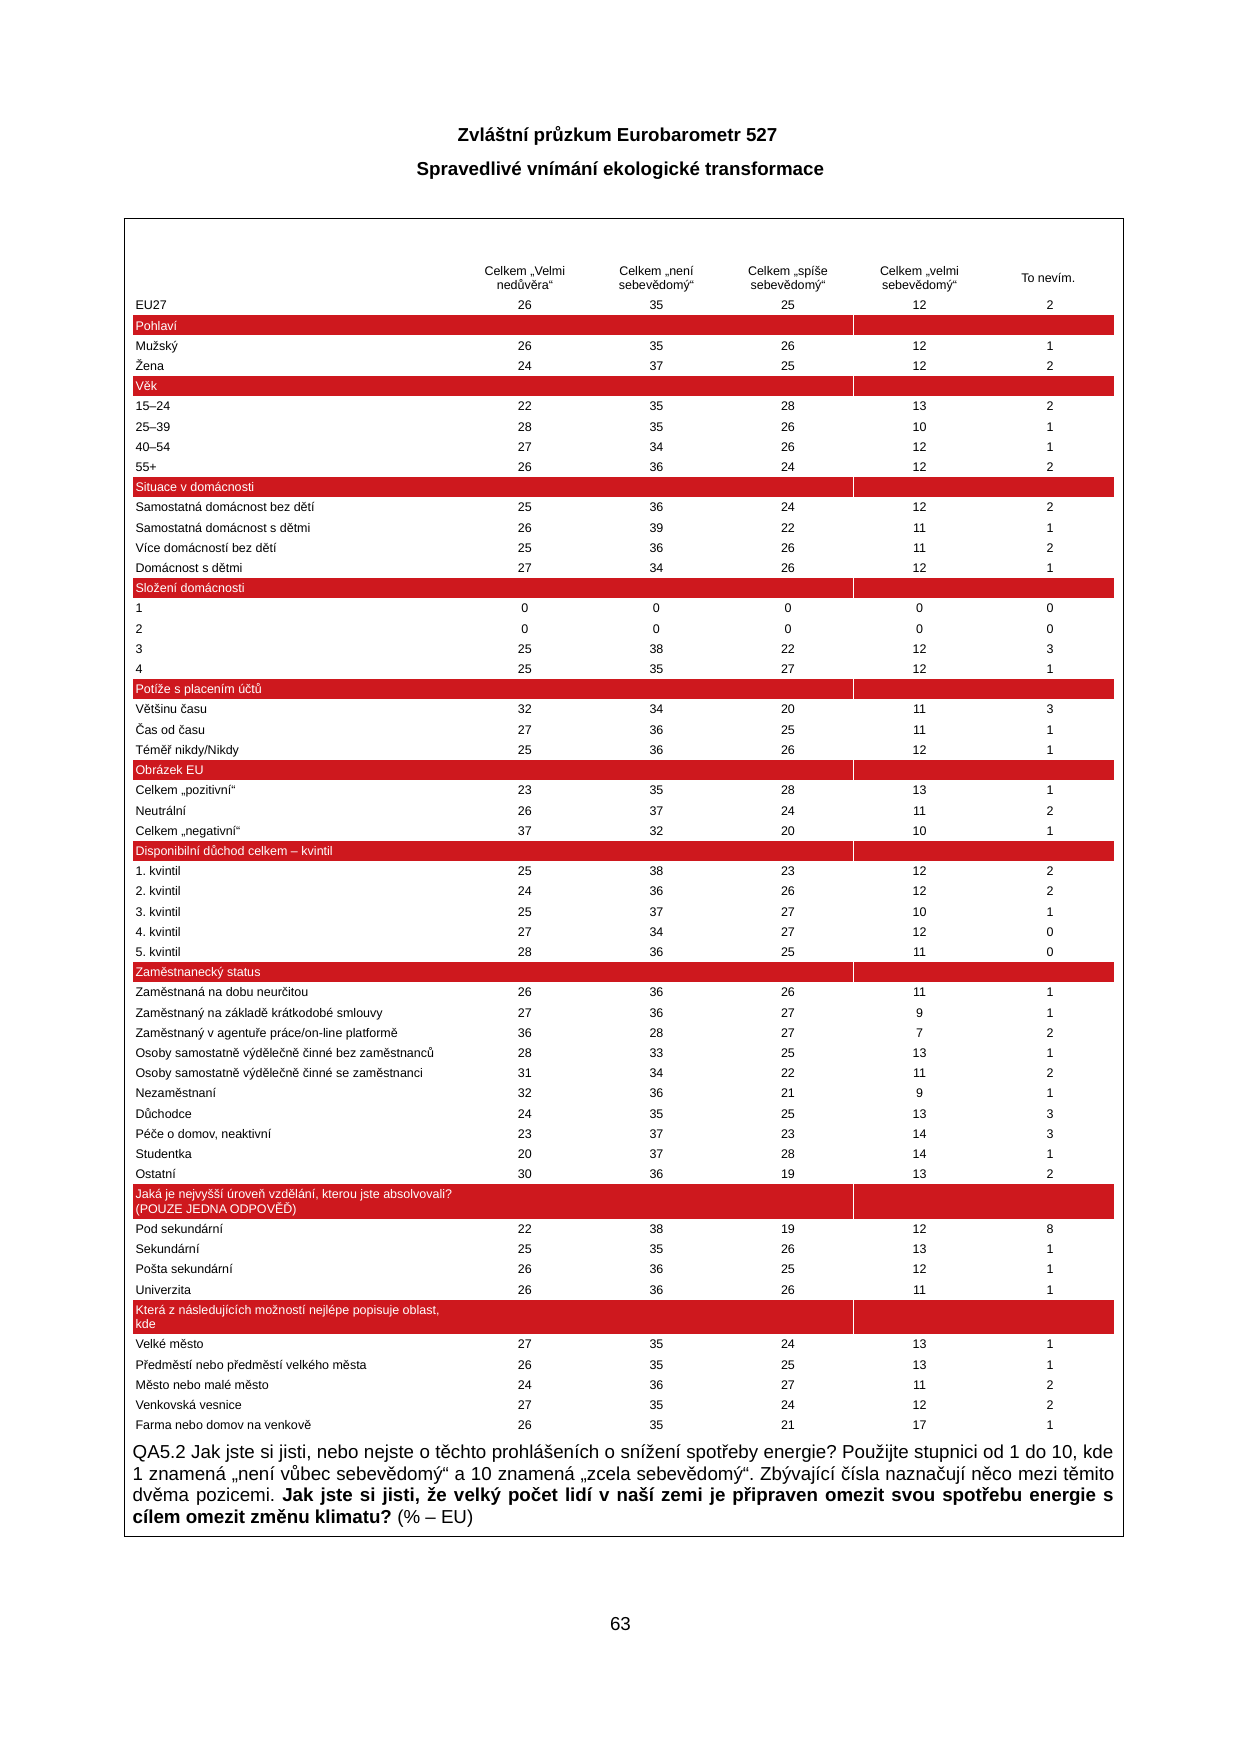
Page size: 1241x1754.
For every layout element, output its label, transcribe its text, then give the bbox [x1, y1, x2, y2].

table_cell 34 [590, 1063, 722, 1083]
table_cell Samostatná domácnost bez dětí [133, 497, 459, 517]
table_cell 2 [985, 295, 1114, 315]
table_cell [854, 578, 985, 598]
table_cell 27 [459, 436, 590, 457]
table_cell 35 [590, 396, 722, 416]
table_cell 12 [854, 497, 985, 517]
table_cell [590, 679, 722, 699]
table_cell 39 [590, 517, 722, 537]
table_cell 25 [722, 1043, 853, 1063]
table_cell 27 [722, 1002, 853, 1022]
table_cell 36 [590, 1083, 722, 1103]
table_cell 12 [854, 558, 985, 578]
table_cell 11 [854, 719, 985, 739]
table_cell 13 [854, 1354, 985, 1374]
table_cell Venkovská vesnice [133, 1395, 459, 1415]
table_cell 25–39 [133, 416, 459, 436]
table_cell 26 [722, 558, 853, 578]
table_cell 23 [459, 780, 590, 800]
table_cell Obrázek EU [133, 760, 459, 780]
table_cell 27 [459, 1334, 590, 1354]
table_cell [590, 376, 722, 396]
table_cell 3 [133, 639, 459, 659]
table_cell 24 [722, 800, 853, 820]
table_cell 25 [722, 1103, 853, 1123]
table_cell Situace v domácnosti [133, 477, 459, 497]
table_cell 1 [985, 1259, 1114, 1279]
table_cell 36 [590, 497, 722, 517]
table_cell 11 [854, 538, 985, 558]
table_cell 26 [722, 416, 853, 436]
table_cell [590, 1300, 722, 1334]
table_cell 27 [722, 659, 853, 679]
table_cell 12 [854, 1395, 985, 1415]
table_cell 2 [985, 538, 1114, 558]
table_cell Velké město [133, 1334, 459, 1354]
table_header Celkem „velmi sebevědomý“ [854, 260, 985, 295]
table_cell [985, 376, 1114, 396]
table_cell [722, 679, 853, 699]
table_cell Neutrální [133, 800, 459, 820]
table_cell 24 [459, 881, 590, 901]
table_cell 25 [722, 942, 853, 962]
table_cell [722, 315, 853, 335]
table_cell 13 [854, 780, 985, 800]
table_cell 37 [590, 1144, 722, 1164]
table_cell 3 [985, 1124, 1114, 1144]
table_cell 13 [854, 1043, 985, 1063]
table_cell 26 [722, 1239, 853, 1259]
table_cell 14 [854, 1144, 985, 1164]
table_cell Pošta sekundární [133, 1259, 459, 1279]
table_cell 38 [590, 639, 722, 659]
table_cell 11 [854, 800, 985, 820]
table_cell 26 [459, 1279, 590, 1299]
table_cell 25 [459, 740, 590, 760]
table_cell [854, 679, 985, 699]
table_cell [459, 477, 590, 497]
table_cell EU27 [133, 295, 459, 315]
table_cell [985, 841, 1114, 861]
table_cell 55+ [133, 457, 459, 477]
table_cell 33 [590, 1043, 722, 1063]
table_cell 2 [985, 1023, 1114, 1043]
table_cell 26 [459, 517, 590, 537]
table_cell 37 [590, 800, 722, 820]
table_header Celkem „spíše sebevědomý“ [722, 260, 853, 295]
table_cell 0 [985, 598, 1114, 618]
table_cell 37 [590, 1124, 722, 1144]
table_cell 20 [459, 1144, 590, 1164]
table_cell Která z následujících možností nejlépe popisuje oblast, kde [133, 1300, 459, 1334]
table_cell Zaměstnanecký status [133, 962, 459, 982]
table_cell [985, 760, 1114, 780]
table_cell 19 [722, 1219, 853, 1239]
table_cell 22 [722, 1063, 853, 1083]
table_cell 27 [459, 719, 590, 739]
table_cell 35 [590, 1334, 722, 1354]
table_cell 27 [459, 921, 590, 942]
table_cell 35 [590, 1103, 722, 1123]
table_cell 9 [854, 1002, 985, 1022]
table_cell 35 [590, 659, 722, 679]
table_cell 24 [722, 1395, 853, 1415]
table_cell 3 [985, 1103, 1114, 1123]
table_cell 36 [590, 1164, 722, 1184]
table_cell 25 [722, 719, 853, 739]
table_cell [985, 315, 1114, 335]
table_cell 28 [590, 1023, 722, 1043]
table_cell Mužský [133, 335, 459, 356]
table_cell Pohlaví [133, 315, 459, 335]
table_cell 35 [590, 1354, 722, 1374]
table_cell 13 [854, 1164, 985, 1184]
table_cell 0 [590, 618, 722, 638]
table_cell 1 [985, 719, 1114, 739]
table_cell [722, 578, 853, 598]
table_cell 20 [722, 699, 853, 719]
table_cell Čas od času [133, 719, 459, 739]
table_cell 0 [722, 598, 853, 618]
table_cell 1 [985, 517, 1114, 537]
table_cell 10 [854, 820, 985, 841]
table_cell 25 [459, 497, 590, 517]
table_cell Domácnost s dětmi [133, 558, 459, 578]
table_cell [985, 962, 1114, 982]
table_cell 36 [590, 1002, 722, 1022]
table_cell 0 [854, 618, 985, 638]
table_cell 24 [459, 1103, 590, 1123]
table_cell [985, 679, 1114, 699]
table_cell 12 [854, 436, 985, 457]
table_cell [854, 376, 985, 396]
table_cell 21 [722, 1083, 853, 1103]
table_cell 13 [854, 396, 985, 416]
table_cell Péče o domov, neaktivní [133, 1124, 459, 1144]
table_cell [459, 841, 590, 861]
table_cell Město nebo malé město [133, 1375, 459, 1395]
table_cell [459, 315, 590, 335]
table_header [133, 260, 459, 295]
table_cell 27 [722, 921, 853, 942]
table_cell 27 [459, 1395, 590, 1415]
table_cell 25 [722, 356, 853, 376]
table_cell Celkem „negativní“ [133, 820, 459, 841]
table_cell 28 [459, 416, 590, 436]
table_cell 2 [985, 861, 1114, 881]
table_cell 20 [722, 820, 853, 841]
table_cell Univerzita [133, 1279, 459, 1299]
table_cell 12 [854, 659, 985, 679]
table_cell 3 [985, 639, 1114, 659]
table_cell 1 [985, 335, 1114, 356]
table_cell 35 [590, 1239, 722, 1259]
table_cell 25 [459, 861, 590, 881]
table_cell 35 [590, 1395, 722, 1415]
table_cell [722, 841, 853, 861]
table_cell 15–24 [133, 396, 459, 416]
table_cell 36 [459, 1023, 590, 1043]
table_cell Ostatní [133, 1164, 459, 1184]
table_cell Věk [133, 376, 459, 396]
table_cell 28 [722, 780, 853, 800]
table_cell 23 [722, 1124, 853, 1144]
table_cell 36 [590, 719, 722, 739]
table_cell 12 [854, 921, 985, 942]
table_cell 1 [985, 1002, 1114, 1022]
table_cell 13 [854, 1103, 985, 1123]
table_cell 26 [459, 295, 590, 315]
table_cell 38 [590, 1219, 722, 1239]
table_cell 2 [133, 618, 459, 638]
table_cell [854, 962, 985, 982]
table_cell 34 [590, 699, 722, 719]
table_cell 2 [985, 800, 1114, 820]
table_cell 12 [854, 356, 985, 376]
table_cell 26 [722, 740, 853, 760]
table_cell 1 [985, 740, 1114, 760]
table_cell 1 [985, 780, 1114, 800]
table_cell Celkem „pozitivní“ [133, 780, 459, 800]
table_cell 26 [722, 335, 853, 356]
table_cell 0 [722, 618, 853, 638]
table_cell 35 [590, 295, 722, 315]
table_cell [722, 962, 853, 982]
table_cell [590, 315, 722, 335]
table_cell [459, 760, 590, 780]
table_cell 25 [459, 901, 590, 921]
table_cell 2 [985, 396, 1114, 416]
table_cell 37 [590, 356, 722, 376]
table_cell [854, 315, 985, 335]
table_cell Potíže s placením účtů [133, 679, 459, 699]
table_cell 22 [722, 517, 853, 537]
table_cell 12 [854, 861, 985, 881]
table_cell 12 [854, 335, 985, 356]
table_cell 34 [590, 558, 722, 578]
table_cell 2 [985, 356, 1114, 376]
table_cell 2 [985, 1164, 1114, 1184]
table_cell 4. kvintil [133, 921, 459, 942]
table_cell 36 [590, 538, 722, 558]
table_cell 25 [459, 1239, 590, 1259]
table_cell 24 [459, 356, 590, 376]
table_cell 28 [459, 942, 590, 962]
table_cell 1 [985, 1279, 1114, 1299]
table_cell Farma nebo domov na venkově [133, 1415, 459, 1435]
table_cell Pod sekundární [133, 1219, 459, 1239]
table_cell 11 [854, 942, 985, 962]
table_cell 19 [722, 1164, 853, 1184]
table_cell Více domácností bez dětí [133, 538, 459, 558]
table_cell 23 [722, 861, 853, 881]
table_cell 2 [985, 1375, 1114, 1395]
table_cell [985, 578, 1114, 598]
table_cell 26 [722, 881, 853, 901]
table_cell [722, 760, 853, 780]
table_cell 40–54 [133, 436, 459, 457]
table_cell 4 [133, 659, 459, 679]
table_cell 36 [590, 942, 722, 962]
table_cell [590, 760, 722, 780]
table_cell 22 [459, 396, 590, 416]
table_cell [459, 376, 590, 396]
table_cell 25 [459, 659, 590, 679]
table_header Celkem „není sebevědomý“ [590, 260, 722, 295]
table_cell 11 [854, 1375, 985, 1395]
table_cell [985, 1184, 1114, 1219]
table_cell 1 [985, 436, 1114, 457]
table_cell [722, 1184, 853, 1219]
table_cell 26 [459, 800, 590, 820]
table_cell 11 [854, 1279, 985, 1299]
table_cell 12 [854, 1219, 985, 1239]
table_cell 3. kvintil [133, 901, 459, 921]
table_cell 36 [590, 457, 722, 477]
table_cell 36 [590, 1279, 722, 1299]
table_cell 26 [459, 982, 590, 1002]
table_cell 2 [985, 1063, 1114, 1083]
table_cell Důchodce [133, 1103, 459, 1123]
table_cell Osoby samostatně výdělečně činné bez zaměstnanců [133, 1043, 459, 1063]
table_cell 2. kvintil [133, 881, 459, 901]
table_cell 1 [985, 1083, 1114, 1103]
table_cell 1 [985, 1415, 1114, 1435]
table_cell 37 [459, 820, 590, 841]
table_cell 26 [722, 436, 853, 457]
table_cell 1 [985, 558, 1114, 578]
table_cell 31 [459, 1063, 590, 1083]
table_cell 11 [854, 517, 985, 537]
table_cell Předměstí nebo předměstí velkého města [133, 1354, 459, 1374]
table_cell Samostatná domácnost s dětmi [133, 517, 459, 537]
table_cell 12 [854, 881, 985, 901]
text QA5.2 Jak jste si jisti, nebo nejste o těchto prohlášeních o snížení spotřeby energie? Použijte stupnici od 1 do 10, kde 1 znamená „není vůbec sebevědomý“ a 10 znamená „zcela sebevědomý“. Zbývající čísla naznačují něco mezi těmito dvěma pozicemi. Jak jste si jisti, že velký počet lidí v naší zemi je připraven omezit svou spotřebu energie s cílem omezit změnu klimatu? (% – EU) [132, 1441, 1114, 1527]
table_cell 35 [590, 416, 722, 436]
table_cell 7 [854, 1023, 985, 1043]
table_cell [459, 1184, 590, 1219]
table_cell 11 [854, 699, 985, 719]
table_cell [590, 578, 722, 598]
table_cell 30 [459, 1164, 590, 1184]
table_cell [459, 1300, 590, 1334]
table_cell 36 [590, 982, 722, 1002]
table_cell 10 [854, 901, 985, 921]
table_cell Studentka [133, 1144, 459, 1164]
table_cell 1 [985, 659, 1114, 679]
table_cell 24 [722, 457, 853, 477]
table_cell 32 [459, 1083, 590, 1103]
table_cell 5. kvintil [133, 942, 459, 962]
table_cell [590, 962, 722, 982]
table_cell 28 [722, 396, 853, 416]
table_cell [459, 962, 590, 982]
table_cell [722, 1300, 853, 1334]
table_cell 24 [459, 1375, 590, 1395]
table_cell [985, 477, 1114, 497]
table_cell 32 [590, 820, 722, 841]
table_cell 26 [722, 982, 853, 1002]
table_cell 36 [590, 1375, 722, 1395]
table_cell [722, 477, 853, 497]
table_cell 36 [590, 1259, 722, 1279]
table_cell Složení domácnosti [133, 578, 459, 598]
table_cell 11 [854, 982, 985, 1002]
table_cell 37 [590, 901, 722, 921]
table_cell 34 [590, 436, 722, 457]
table_cell 12 [854, 457, 985, 477]
table_cell [590, 841, 722, 861]
table_cell 11 [854, 1063, 985, 1083]
table_cell 26 [722, 1279, 853, 1299]
table_cell 23 [459, 1124, 590, 1144]
table_cell 8 [985, 1219, 1114, 1239]
table_header Celkem „Velmi nedůvěra“ [459, 260, 590, 295]
table_cell 22 [722, 639, 853, 659]
table_cell 35 [590, 335, 722, 356]
table_cell 25 [722, 1354, 853, 1374]
table_cell Jaká je nejvyšší úroveň vzdělání, kterou jste absolvovali? (POUZE JEDNA ODPOVĚĎ) [133, 1184, 459, 1219]
table_cell [985, 1300, 1114, 1334]
table_cell [854, 1184, 985, 1219]
table_cell 26 [459, 1415, 590, 1435]
table_cell 26 [459, 1259, 590, 1279]
table_cell 26 [459, 335, 590, 356]
table_cell Žena [133, 356, 459, 376]
table_cell 3 [985, 699, 1114, 719]
table_cell 1 [985, 901, 1114, 921]
table_cell 35 [590, 780, 722, 800]
table_cell [590, 1184, 722, 1219]
table_cell 1 [985, 1334, 1114, 1354]
table_cell 28 [722, 1144, 853, 1164]
table_cell 13 [854, 1239, 985, 1259]
table_cell 2 [985, 497, 1114, 517]
table_cell 38 [590, 861, 722, 881]
table_cell Téměř nikdy/Nikdy [133, 740, 459, 760]
table_cell Zaměstnaný na základě krátkodobé smlouvy [133, 1002, 459, 1022]
table_cell 0 [985, 921, 1114, 942]
table_cell 36 [590, 740, 722, 760]
table_cell 13 [854, 1334, 985, 1354]
table_cell 27 [722, 901, 853, 921]
table_cell 27 [722, 1023, 853, 1043]
table_cell 25 [459, 639, 590, 659]
table_cell [854, 477, 985, 497]
table_cell 0 [590, 598, 722, 618]
table_cell Sekundární [133, 1239, 459, 1259]
table_cell 12 [854, 1259, 985, 1279]
table_cell 21 [722, 1415, 853, 1435]
table_cell Zaměstnaná na dobu neurčitou [133, 982, 459, 1002]
table_cell 2 [985, 457, 1114, 477]
table_cell 0 [459, 618, 590, 638]
table_cell Disponibilní důchod celkem – kvintil [133, 841, 459, 861]
table_cell 34 [590, 921, 722, 942]
table_cell [854, 760, 985, 780]
table_cell 24 [722, 497, 853, 517]
table_cell [854, 841, 985, 861]
table_cell 1 [985, 1239, 1114, 1259]
table_cell 1 [985, 1354, 1114, 1374]
table_cell 9 [854, 1083, 985, 1103]
table_header To nevím. [985, 260, 1114, 295]
table_cell 0 [459, 598, 590, 618]
table_cell 24 [722, 1334, 853, 1354]
table_cell 1 [133, 598, 459, 618]
table_cell Většinu času [133, 699, 459, 719]
table_cell Osoby samostatně výdělečně činné se zaměstnanci [133, 1063, 459, 1083]
table_cell 12 [854, 639, 985, 659]
table_cell 25 [722, 1259, 853, 1279]
table_cell 10 [854, 416, 985, 436]
table_cell 22 [459, 1219, 590, 1239]
table_cell 1 [985, 1043, 1114, 1063]
table_cell Nezaměstnaní [133, 1083, 459, 1103]
table_cell 1 [985, 982, 1114, 1002]
table_cell 35 [590, 1415, 722, 1435]
table_cell 0 [985, 942, 1114, 962]
table_cell 28 [459, 1043, 590, 1063]
table_cell 25 [722, 295, 853, 315]
table_cell 32 [459, 699, 590, 719]
table_cell 27 [459, 558, 590, 578]
table_cell 25 [459, 538, 590, 558]
table_cell 1 [985, 416, 1114, 436]
table_cell 26 [459, 457, 590, 477]
table_cell 12 [854, 740, 985, 760]
table_cell 2 [985, 881, 1114, 901]
table_cell 0 [985, 618, 1114, 638]
table_cell 27 [459, 1002, 590, 1022]
table_cell 12 [854, 295, 985, 315]
table_cell [459, 578, 590, 598]
table_cell 36 [590, 881, 722, 901]
table_cell 26 [459, 1354, 590, 1374]
table_cell 2 [985, 1395, 1114, 1415]
table_cell Zaměstnaný v agentuře práce/on-line platformě [133, 1023, 459, 1043]
table_cell [722, 376, 853, 396]
table_cell [590, 477, 722, 497]
table_cell 1 [985, 820, 1114, 841]
table_cell 1 [985, 1144, 1114, 1164]
table_cell 1. kvintil [133, 861, 459, 881]
table_cell 17 [854, 1415, 985, 1435]
table_cell [459, 679, 590, 699]
table_cell 14 [854, 1124, 985, 1144]
table_cell 27 [722, 1375, 853, 1395]
table_cell [854, 1300, 985, 1334]
table_cell 0 [854, 598, 985, 618]
table_cell 26 [722, 538, 853, 558]
